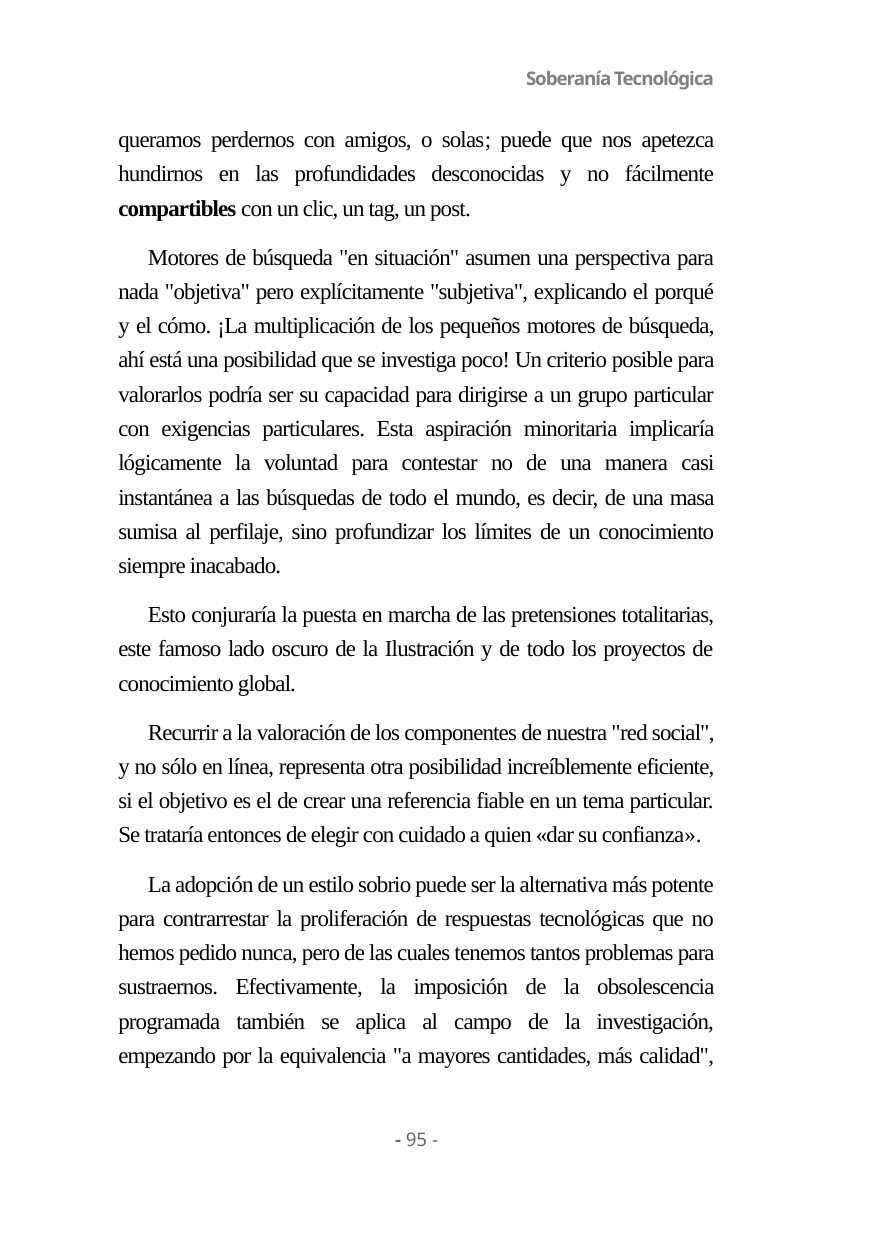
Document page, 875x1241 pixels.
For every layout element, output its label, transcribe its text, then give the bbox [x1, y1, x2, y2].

text La adopción de un estilo sobrio puede ser la alternativa más potente para contrarrestar la proliferación de respuestas tecnológicas que no hemos pedido nunca, pero de las cuales tenemos tantos problemas para sustraernos. Efectivamente, la imposición de la obsolescencia programada también se aplica al campo de la investigación, empezando por la equivalencia "a mayores cantidades, más calidad", [118, 864, 714, 1070]
text Esto conjuraría la puesta en marcha de las pretensiones totalitarias, este famoso lado oscuro de la Ilustración y de todo los proyectos de conocimiento global. [118, 595, 714, 698]
text queramos perdernos con amigos, o solas; puede que nos apetezca hundirnos en las profundidades desconocidas y no fácilmente compartibles con un clic, un tag, un post. [118, 120, 714, 223]
text Motores de búsqueda "en situación" asumen una perspectiva para nada "objetiva" pero explícitamente "subjetiva", explicando el porqué y el cómo. ¡La multiplicación de los pequeños motores de búsqueda, ahí está una posibilidad que se investiga poco! Un criterio posible para valorarlos podría ser su capacidad para dirigirse a un grupo particular con exigencias particulares. Esta aspiración minoritaria implicaría lógicamente la voluntad para contestar no de una manera casi instantánea a las búsquedas de todo el mundo, es decir, de una masa sumisa al perfilaje, sino profundizar los límites de un conocimiento siempre inacabado. [118, 238, 714, 580]
text Recurrir a la valoración de los componentes de nuestra "red social", y no sólo en línea, representa otra posibilidad increíblemente eficiente, si el objetivo es el de crear una referencia fiable en un tema particular. Se trataría entonces de elegir con cuidado a quien «dar su confianza». [118, 713, 714, 850]
